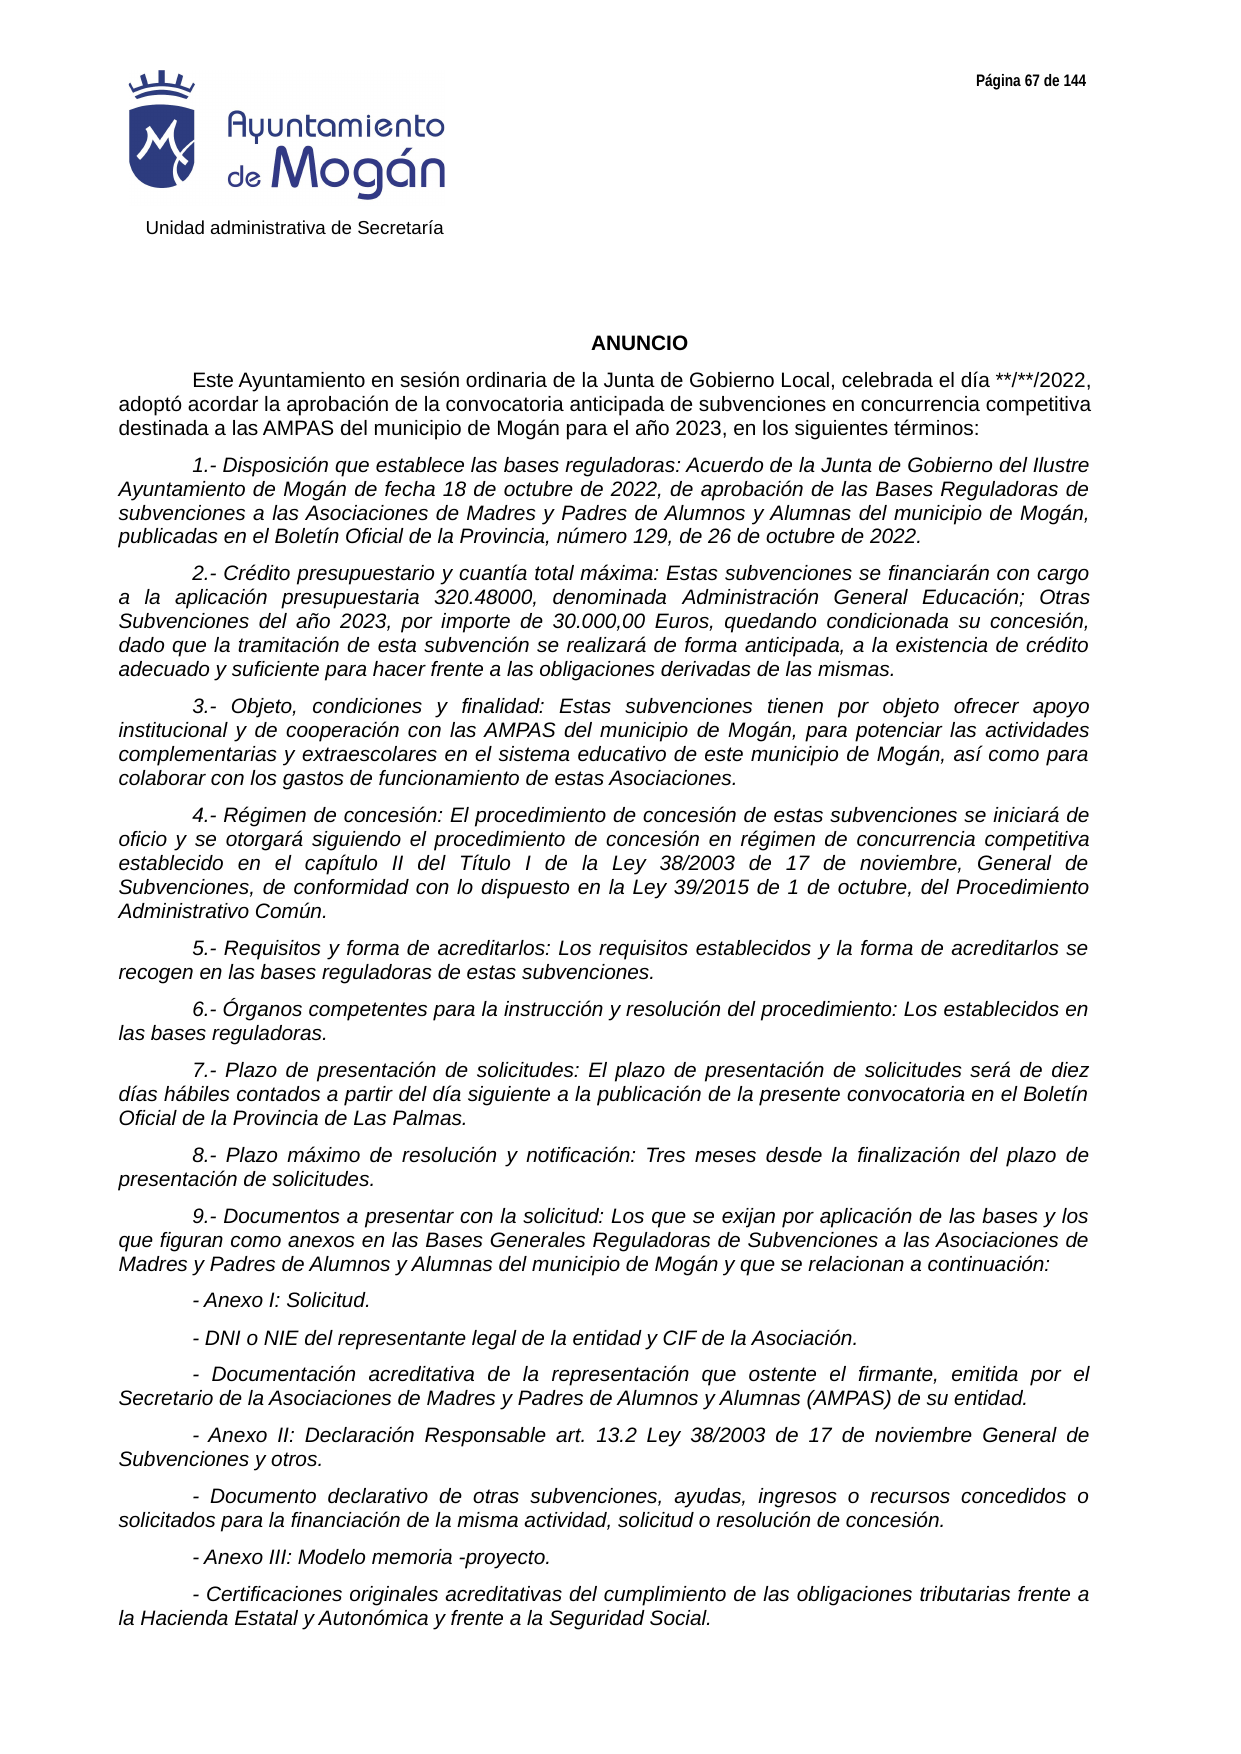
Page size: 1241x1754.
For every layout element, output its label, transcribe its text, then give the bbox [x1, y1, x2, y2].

text 5.- Requisitos y forma de acreditarlos: Los requisitos establecidos y la forma de acreditarlos se recogen en las bases reguladoras de estas subvenciones. [118, 936, 1092, 984]
text - Anexo III: Modelo memoria -proyecto. [118, 1545, 1092, 1569]
text - DNI o NIE del representante legal de la entidad y CIF de la Asociación. [118, 1325, 1092, 1349]
text - Anexo II: Declaración Responsable art. 13.2 Ley 38/2003 de 17 de noviembre General de Subvenciones y otros. [118, 1423, 1092, 1471]
text 9.- Documentos a presentar con la solicitud: Los que se exijan por aplicación de las bases y los que figuran como anexos en las Bases Generales Reguladoras de Subvenciones a las Asociaciones de Madres y Padres de Alumnos y Alumnas del municipio de Mogán y que se relacionan a continuación: [118, 1203, 1092, 1275]
text Este Ayuntamiento en sesión ordinaria de la Junta de Gobierno Local, celebrada el día **/**/2022, adoptó acordar la aprobación de la convocatoria anticipada de subvenciones en concurrencia competitiva destinada a las AMPAS del municipio de Mogán para el año 2023, en los siguientes términos: [118, 367, 1092, 439]
text 3.- Objeto, condiciones y finalidad: Estas subvenciones tienen por objeto ofrecer apoyo institucional y de cooperación con las AMPAS del municipio de Mogán, para potenciar las actividades complementarias y extraescolares en el sistema educativo de este municipio de Mogán, así como para colaborar con los gastos de funcionamiento de estas Asociaciones. [118, 694, 1092, 790]
text 7.- Plazo de presentación de solicitudes: El plazo de presentación de solicitudes será de diez días hábiles contados a partir del día siguiente a la publicación de la presente convocatoria en el Boletín Oficial de la Provincia de Las Palmas. [118, 1058, 1092, 1129]
text 2.- Crédito presupuestario y cuantía total máxima: Estas subvenciones se financiarán con cargo a la aplicación presupuestaria 320.48000, denominada Administración General Educación; Otras Subvenciones del año 2023, por importe de 30.000,00 Euros, quedando condicionada su concesión, dado que la tramitación de esta subvención se realizará de forma anticipada, a la existencia de crédito adecuado y suficiente para hacer frente a las obligaciones derivadas de las mismas. [118, 561, 1092, 681]
text 4.- Régimen de concesión: El procedimiento de concesión de estas subvenciones se iniciará de oficio y se otorgará siguiendo el procedimiento de concesión en régimen de concurrencia competitiva establecido en el capítulo II del Título I de la Ley 38/2003 de 17 de noviembre, General de Subvenciones, de conformidad con lo dispuesto en la Ley 39/2015 de 1 de octubre, del Procedimiento Administrativo Común. [118, 803, 1092, 923]
text - Anexo I: Solicitud. [118, 1288, 1092, 1312]
text - Documentación acreditativa de la representación que ostente el firmante, emitida por el Secretario de la Asociaciones de Madres y Padres de Alumnos y Alumnas (AMPAS) de su entidad. [118, 1362, 1092, 1410]
text ANUNCIO [118, 331, 1092, 354]
text - Certificaciones originales acreditativas del cumplimiento de las obligaciones tributarias frente a la Hacienda Estatal y Autonómica y frente a la Seguridad Social. [118, 1582, 1092, 1630]
text 1.- Disposición que establece las bases reguladoras: Acuerdo de la Junta de Gobierno del Ilustre Ayuntamiento de Mogán de fecha 18 de octubre de 2022, de aprobación de las Bases Reguladoras de subvenciones a las Asociaciones de Madres y Padres de Alumnos y Alumnas del municipio de Mogán, publicadas en el Boletín Oficial de la Provincia, número 129, de 26 de octubre de 2022. [118, 452, 1092, 548]
text - Documento declarativo de otras subvenciones, ayudas, ingresos o recursos concedidos o solicitados para la financiación de la misma actividad, solicitud o resolución de concesión. [118, 1484, 1092, 1532]
text 6.- Órganos competentes para la instrucción y resolución del procedimiento: Los establecidos en las bases reguladoras. [118, 997, 1092, 1044]
text 8.- Plazo máximo de resolución y notificación: Tres meses desde la finalización del plazo de presentación de solicitudes. [118, 1142, 1092, 1190]
picture [128, 70, 445, 206]
